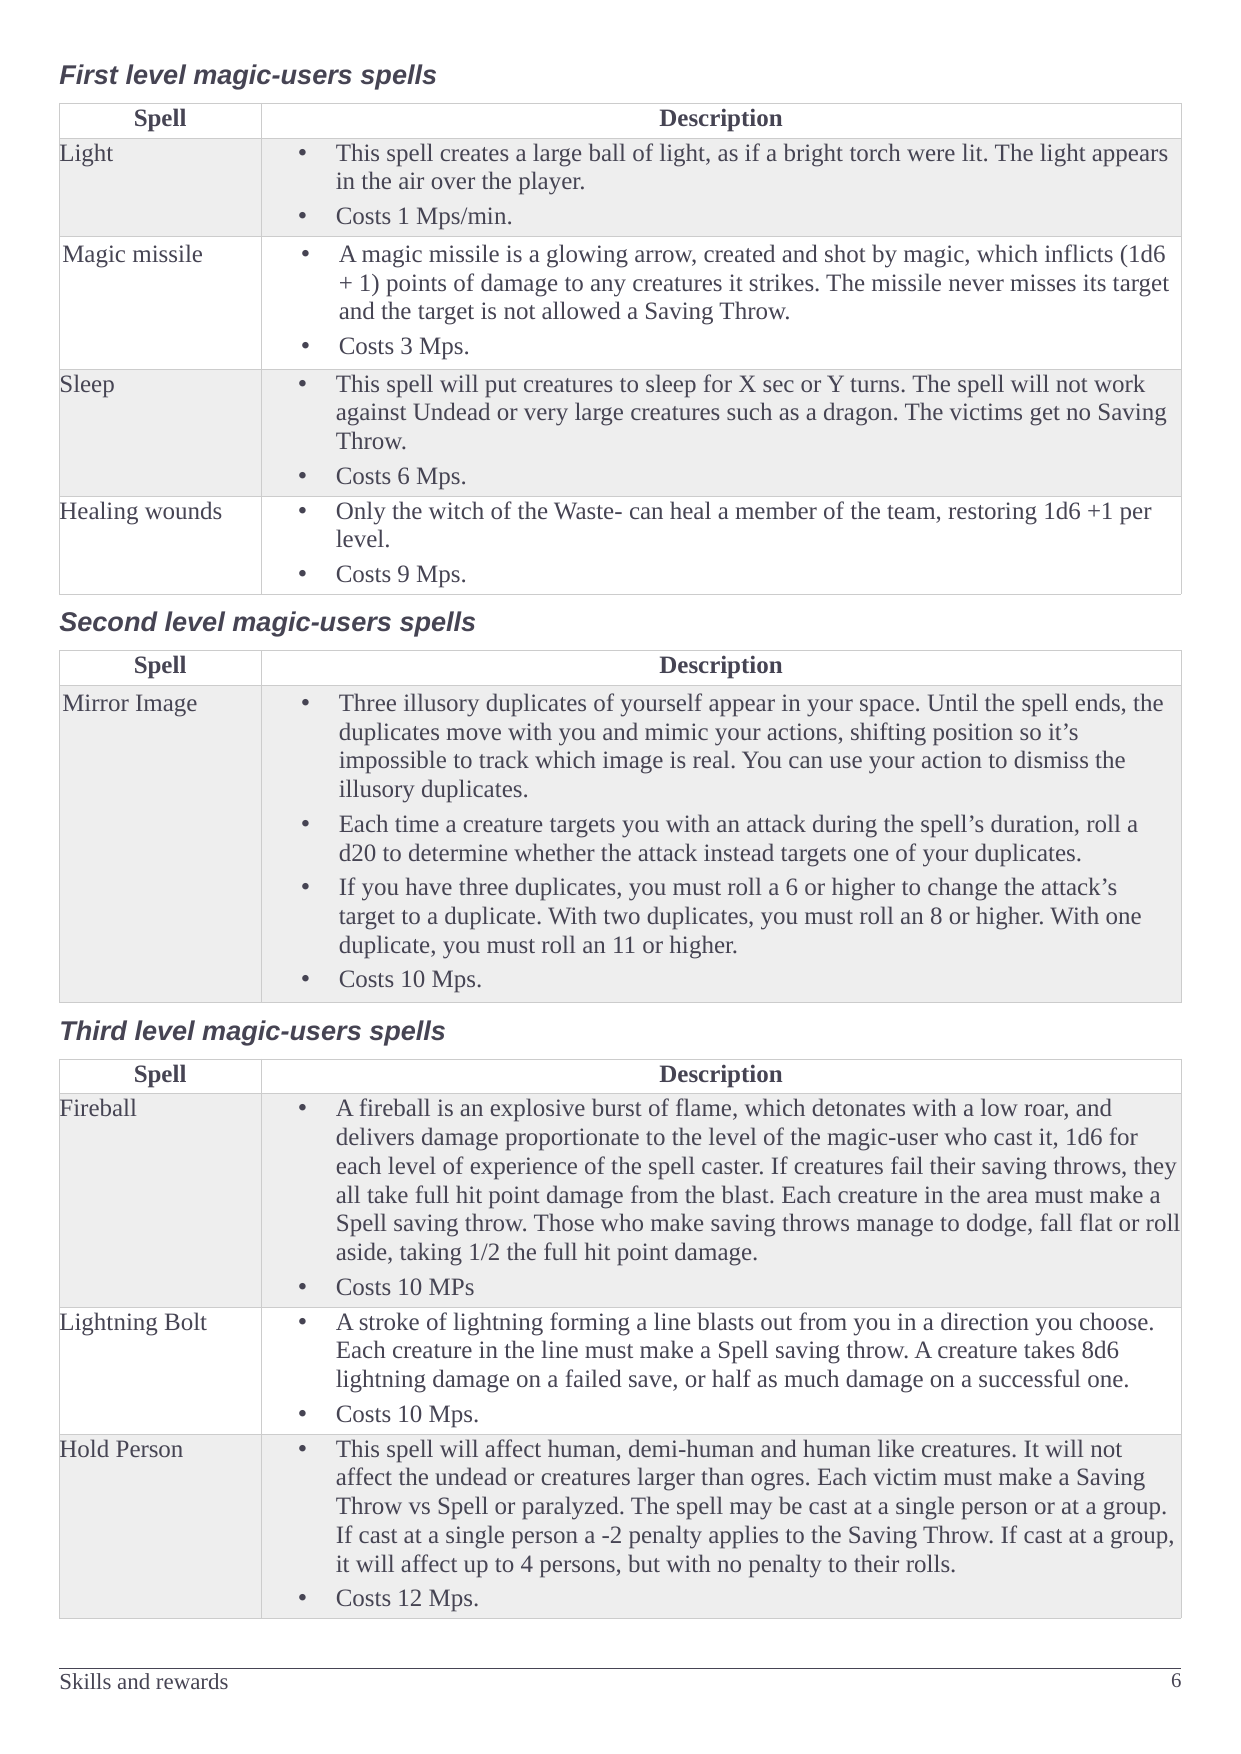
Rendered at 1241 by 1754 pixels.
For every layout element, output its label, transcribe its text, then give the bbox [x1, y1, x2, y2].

table_cell A magic missile is a glowing arrow, created and shot by magic, which inflicts (1d6 + 1) points of damage to any creatures it strikes. The missile never misses its target and the target is not allowed a Saving Throw. Costs 3 Mps. [262, 237, 1181, 369]
table_cell Hold Person [60, 1435, 261, 1618]
table_cell Light [60, 139, 261, 236]
table_header Spell [60, 1060, 261, 1093]
table_cell Lightning Bolt [60, 1308, 261, 1433]
table_cell A fireball is an explosive burst of flame, which detonates with a low roar, and delivers damage proportionate to the level of the magic-user who cast it, 1d6 for each level of experience of the spell caster. If creatures fail their saving throws, they all take full hit point damage from the blast. Each creature in the area must make a Spell saving throw. Those who make saving throws manage to dodge, fall flat or roll aside, taking 1/2 the full hit point damage. Costs 10 MPs [262, 1094, 1181, 1307]
table_cell Healing wounds [60, 497, 261, 594]
table_header Description [262, 104, 1181, 138]
table_cell This spell will affect human, demi-human and human like creatures. It will not affect the undead or creatures larger than ogres. Each victim must make a Saving Throw vs Spell or paralyzed. The spell may be cast at a single person or at a group. If cast at a single person a -2 penalty applies to the Saving Throw. If cast at a group, it will affect up to 4 persons, but with no penalty to their rolls. Costs 12 Mps. [262, 1435, 1181, 1618]
table_cell Fireball [60, 1094, 261, 1307]
table_cell Three illusory duplicates of yourself appear in your space. Until the spell ends, the duplicates move with you and mimic your actions, shifting position so it’s impossible to track which image is real. You can use your action to dismiss the illusory duplicates. Each time a creature targets you with an attack during the spell’s duration, roll a d20 to determine whether the attack instead targets one of your duplicates. If you have three duplicates, you must roll a 6 or higher to change the attack’s target to a duplicate. With two duplicates, you must roll an 8 or higher. With one duplicate, you must roll an 11 or higher. Costs 10 Mps. [262, 686, 1181, 1002]
subtitle Second level magic-users spells [59, 606, 1181, 638]
table_header Description [262, 1060, 1181, 1093]
table_cell This spell creates a large ball of light, as if a bright torch were lit. The light appears in the air over the player. Costs 1 Mps/min. [262, 139, 1181, 236]
table_cell Magic missile [60, 237, 261, 369]
table_cell This spell will put creatures to sleep for X sec or Y turns. The spell will not work against Undead or very large creatures such as a dragon. The victims get no Saving Throw. Costs 6 Mps. [262, 370, 1181, 496]
table_cell A stroke of lightning forming a line blasts out from you in a direction you choose. Each creature in the line must make a Spell saving throw. A creature takes 8d6 lightning damage on a failed save, or half as much damage on a successful one. Costs 10 Mps. [262, 1308, 1181, 1433]
subtitle Third level magic-users spells [59, 1015, 1181, 1046]
table_cell Sleep [60, 370, 261, 496]
table_header Spell [60, 651, 261, 685]
table_header Description [262, 651, 1181, 685]
table_cell Mirror Image [60, 686, 261, 1002]
table_cell Only the witch of the Waste- can heal a member of the team, restoring 1d6 +1 per level. Costs 9 Mps. [262, 497, 1181, 594]
subtitle First level magic-users spells [59, 59, 1181, 90]
table_header Spell [60, 104, 261, 138]
